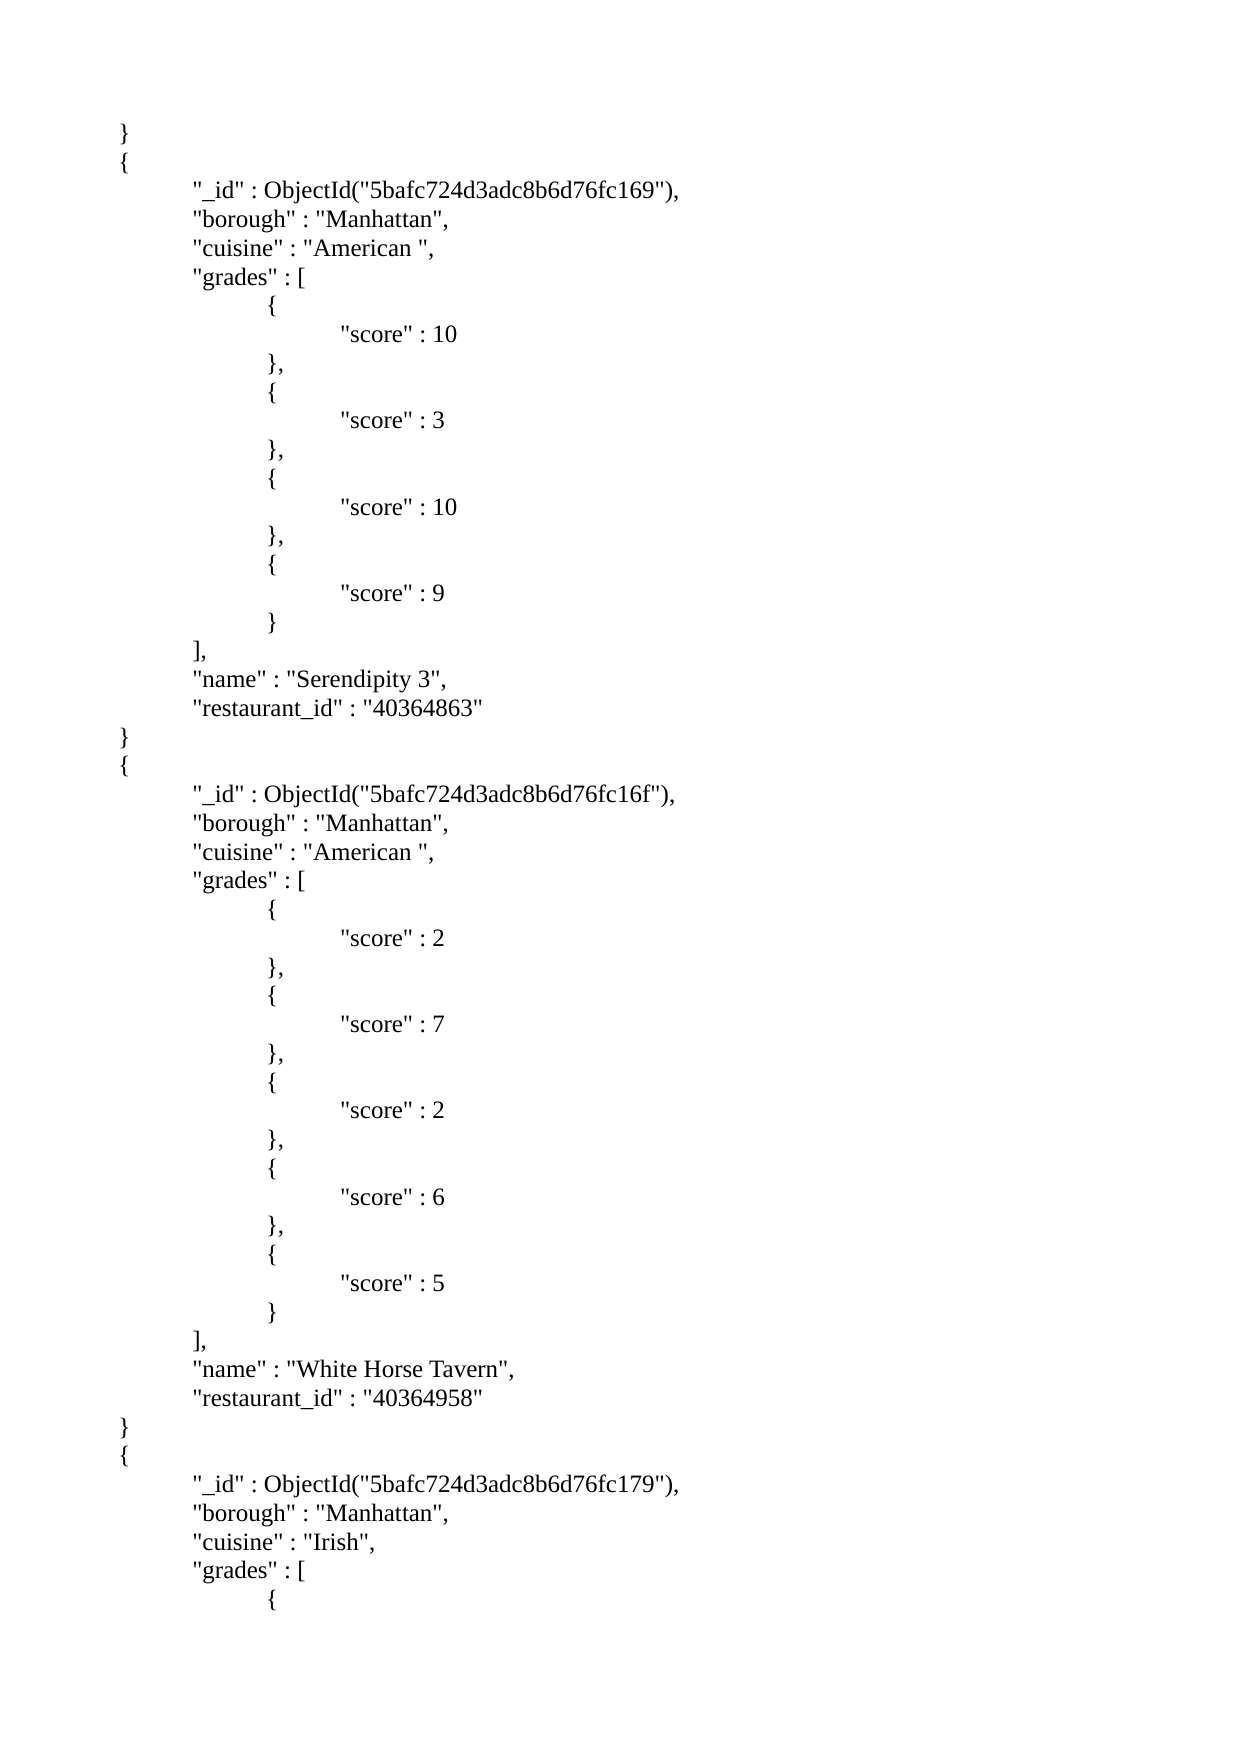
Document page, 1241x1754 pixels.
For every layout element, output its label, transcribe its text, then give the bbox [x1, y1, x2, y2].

text "score" : 9 [118, 578, 1122, 607]
text { [118, 147, 1122, 176]
text { [118, 894, 1122, 923]
text ], [118, 636, 1122, 664]
text "score" : 10 [118, 492, 1122, 521]
text ], [118, 1326, 1122, 1354]
text "cuisine" : "Irish", [118, 1527, 1122, 1556]
text }, [118, 521, 1122, 549]
text }, [118, 348, 1122, 377]
text "grades" : [ [118, 262, 1122, 291]
text "score" : 7 [118, 1009, 1122, 1038]
text "borough" : "Manhattan", [118, 204, 1122, 233]
text { [118, 981, 1122, 1009]
text }, [118, 952, 1122, 981]
text }, [118, 1211, 1122, 1239]
text { [118, 1067, 1122, 1096]
text "grades" : [ [118, 866, 1122, 894]
text "score" : 2 [118, 923, 1122, 952]
text { [118, 1153, 1122, 1182]
text "restaurant_id" : "40364958" [118, 1383, 1122, 1412]
text "restaurant_id" : "40364863" [118, 693, 1122, 722]
text "name" : "Serendipity 3", [118, 664, 1122, 693]
text "_id" : ObjectId("5bafc724d3adc8b6d76fc169"), [118, 176, 1122, 204]
text { [118, 1584, 1122, 1613]
text { [118, 291, 1122, 319]
text } [118, 1412, 1122, 1441]
text "_id" : ObjectId("5bafc724d3adc8b6d76fc179"), [118, 1469, 1122, 1498]
text } [118, 1297, 1122, 1326]
text "score" : 10 [118, 319, 1122, 348]
text { [118, 751, 1122, 779]
text { [118, 463, 1122, 492]
text "score" : 5 [118, 1268, 1122, 1297]
text "score" : 6 [118, 1182, 1122, 1211]
text } [118, 607, 1122, 636]
text "score" : 3 [118, 406, 1122, 434]
text "borough" : "Manhattan", [118, 808, 1122, 837]
text }, [118, 1038, 1122, 1067]
text }, [118, 434, 1122, 463]
text "name" : "White Horse Tavern", [118, 1354, 1122, 1383]
text "_id" : ObjectId("5bafc724d3adc8b6d76fc16f"), [118, 779, 1122, 808]
text { [118, 1441, 1122, 1469]
text "cuisine" : "American ", [118, 837, 1122, 866]
text }, [118, 1124, 1122, 1153]
text "grades" : [ [118, 1556, 1122, 1584]
text { [118, 549, 1122, 578]
text "cuisine" : "American ", [118, 233, 1122, 262]
text { [118, 377, 1122, 406]
text "borough" : "Manhattan", [118, 1498, 1122, 1527]
text "score" : 2 [118, 1096, 1122, 1124]
text } [118, 722, 1122, 751]
text } [118, 118, 1122, 147]
text { [118, 1239, 1122, 1268]
